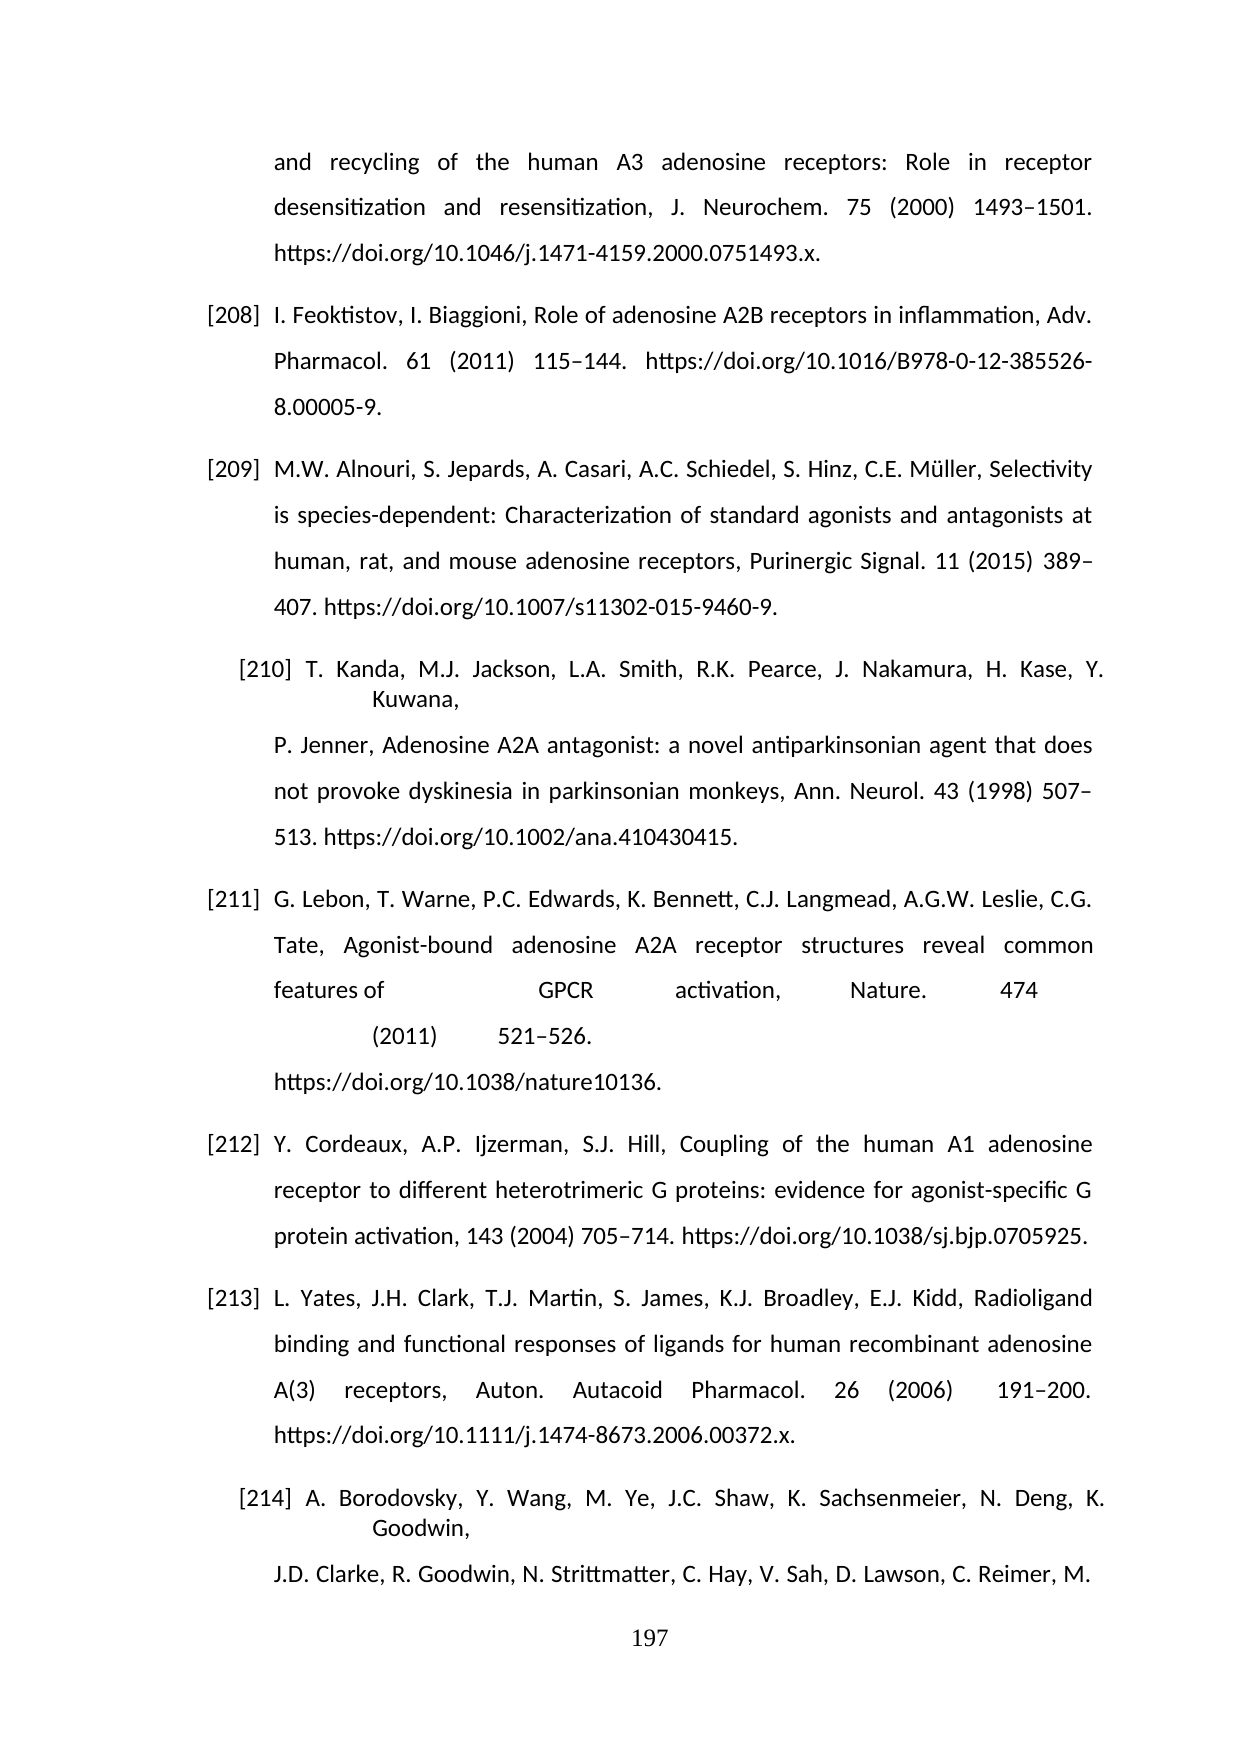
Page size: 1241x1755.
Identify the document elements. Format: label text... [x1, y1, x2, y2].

text https://doi.org/10.1111/j.1474-8673.2006.00372.x. [273, 1419, 1105, 1450]
list T. Kanda, M.J. Jackson, L.A. Smith, R.K. Pearce, J. Nakamura, H. Kase, Y. Kuwana, [238, 653, 1105, 714]
list A. Borodovsky, Y. Wang, M. Ye, J.C. Shaw, K. Sachsenmeier, N. Deng, K. Goodwin, [238, 1482, 1105, 1543]
text P. Jenner, Adenosine A2A antagonist: a novel antiparkinsonian agent that does not provoke dyskinesia in parkinsonian monkeys, Ann. Neurol. 43 (1998) 507– 513. https://doi.org/10.1002/ana.410430415. [273, 729, 1093, 851]
text https://doi.org/10.1038/nature10136. [273, 1066, 1105, 1097]
list M.W. Alnouri, S. Jepards, A. Casari, A.C. Schiedel, S. Hinz, C.E. Müller, Selectivity is species-dependent: Characterization of standard agonists and antagonists at human, rat, and mouse adenosine receptors, Purinergic Signal. 11 (2015) 389– 407. https://doi.org/10.1007/s11302-015-9460-9. [207, 453, 1094, 621]
list Y. Cordeaux, A.P. Ijzerman, S.J. Hill, Coupling of the human A1 adenosine receptor to different heterotrimeric G proteins: evidence for agonist-specific G protein activation, 143 (2004) 705–714. https://doi.org/10.1038/sj.bjp.0705925. [207, 1128, 1093, 1251]
list L. Yates, J.H. Clark, T.J. Martin, S. James, K.J. Broadley, E.J. Kidd, Radioligand binding and functional responses of ligands for human recombinant adenosine A(3) receptors, Auton. Autacoid Pharmacol. 26 (2006) 191–200. [207, 1282, 1094, 1404]
list I. Feoktistov, I. Biaggioni, Role of adenosine A2B receptors in inflammation, Adv. Pharmacol. 61 (2011) 115–144. https://doi.org/10.1016/B978-0-12-385526- 8.00005-9. [207, 299, 1094, 422]
text and recycling of the human A3 adenosine receptors: Role in receptor desensitization and resensitization, J. Neurochem. 75 (2000) 1493–1501. https://doi.org/10.1046/j.1471-4159.2000.0751493.x. [273, 146, 1093, 268]
text J.D. Clarke, R. Goodwin, N. Strittmatter, C. Hay, V. Sah, D. Lawson, C. Reimer, M. [273, 1558, 1093, 1589]
list G. Lebon, T. Warne, P.C. Edwards, K. Bennett, C.J. Langmead, A.G.W. Leslie, C.G. Tate, Agonist-bound adenosine A2A receptor structures reveal common features of GPCR activation, Nature. 474 (2011) 521–526. [207, 883, 1093, 1051]
